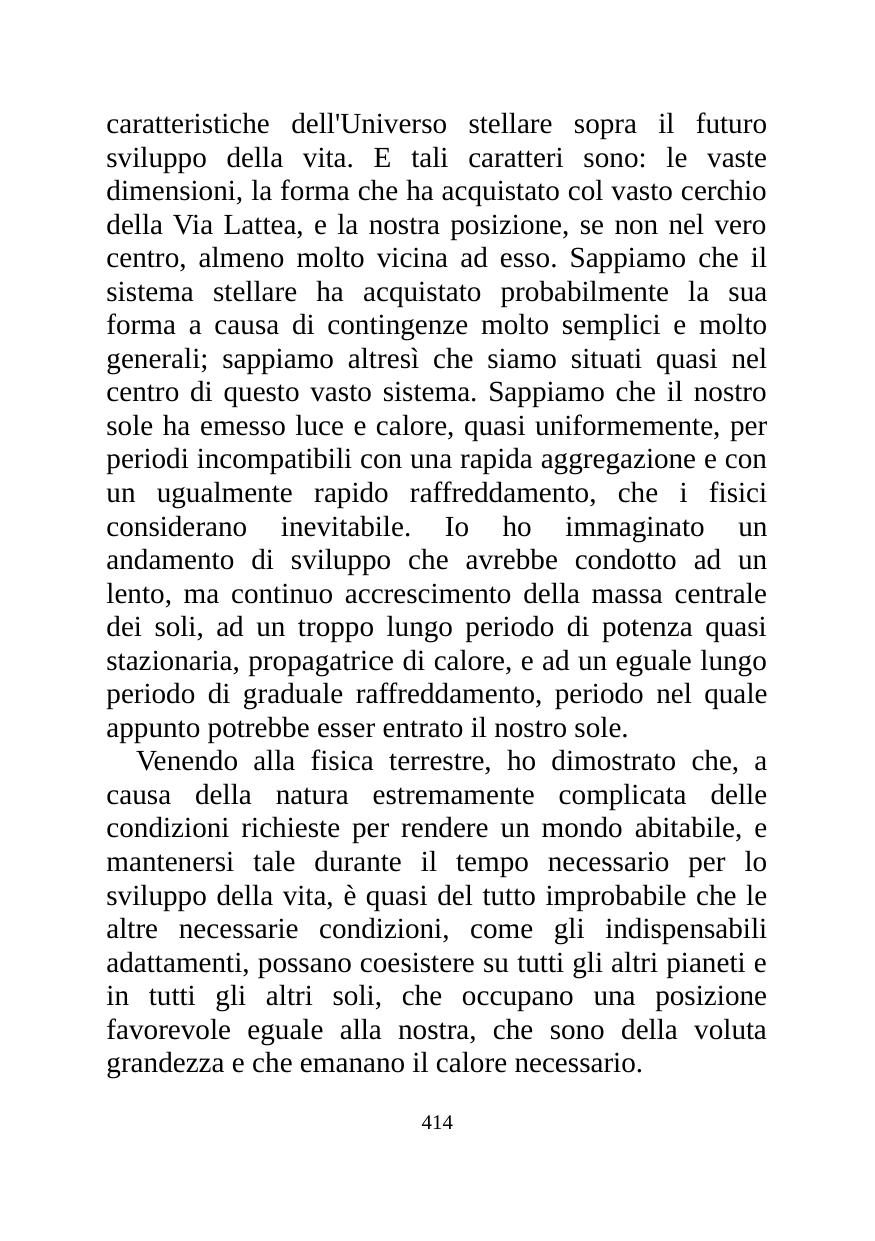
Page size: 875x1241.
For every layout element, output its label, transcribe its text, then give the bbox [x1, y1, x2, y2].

text Venendo alla fisica terrestre, ho dimostrato che, a causa della natura estremamente complicata delle condizioni richieste per rendere un mondo abitabile, e mantenersi tale durante il tempo necessario per lo sviluppo della vita, è quasi del tutto improbabile che le altre necessarie condizioni, come gli indispensabili adattamenti, possano coesistere su tutti gli altri pianeti e in tutti gli altri soli, che occupano una posizione favorevole eguale alla nostra, che sono della voluta grandezza e che emanano il calore necessario. [106, 743, 768, 1079]
text caratteristiche dell'Universo stellare sopra il futuro sviluppo della vita. E tali caratteri sono: le vaste dimensioni, la forma che ha acquistato col vasto cerchio della Via Lattea, e la nostra posizione, se non nel vero centro, almeno molto vicina ad esso. Sappiamo che il sistema stellare ha acquistato probabilmente la sua forma a causa di contingenze molto semplici e molto generali; sappiamo altresì che siamo situati quasi nel centro di questo vasto sistema. Sappiamo che il nostro sole ha emesso luce e calore, quasi uniformemente, per periodi incompatibili con una rapida aggregazione e con un ugualmente rapido raffreddamento, che i fisici considerano inevitabile. Io ho immaginato un andamento di sviluppo che avrebbe condotto ad un lento, ma continuo accrescimento della massa centrale dei soli, ad un troppo lungo periodo di potenza quasi stazionaria, propagatrice di calore, e ad un eguale lungo periodo di graduale raffreddamento, periodo nel quale appunto potrebbe esser entrato il nostro sole. [106, 106, 768, 743]
